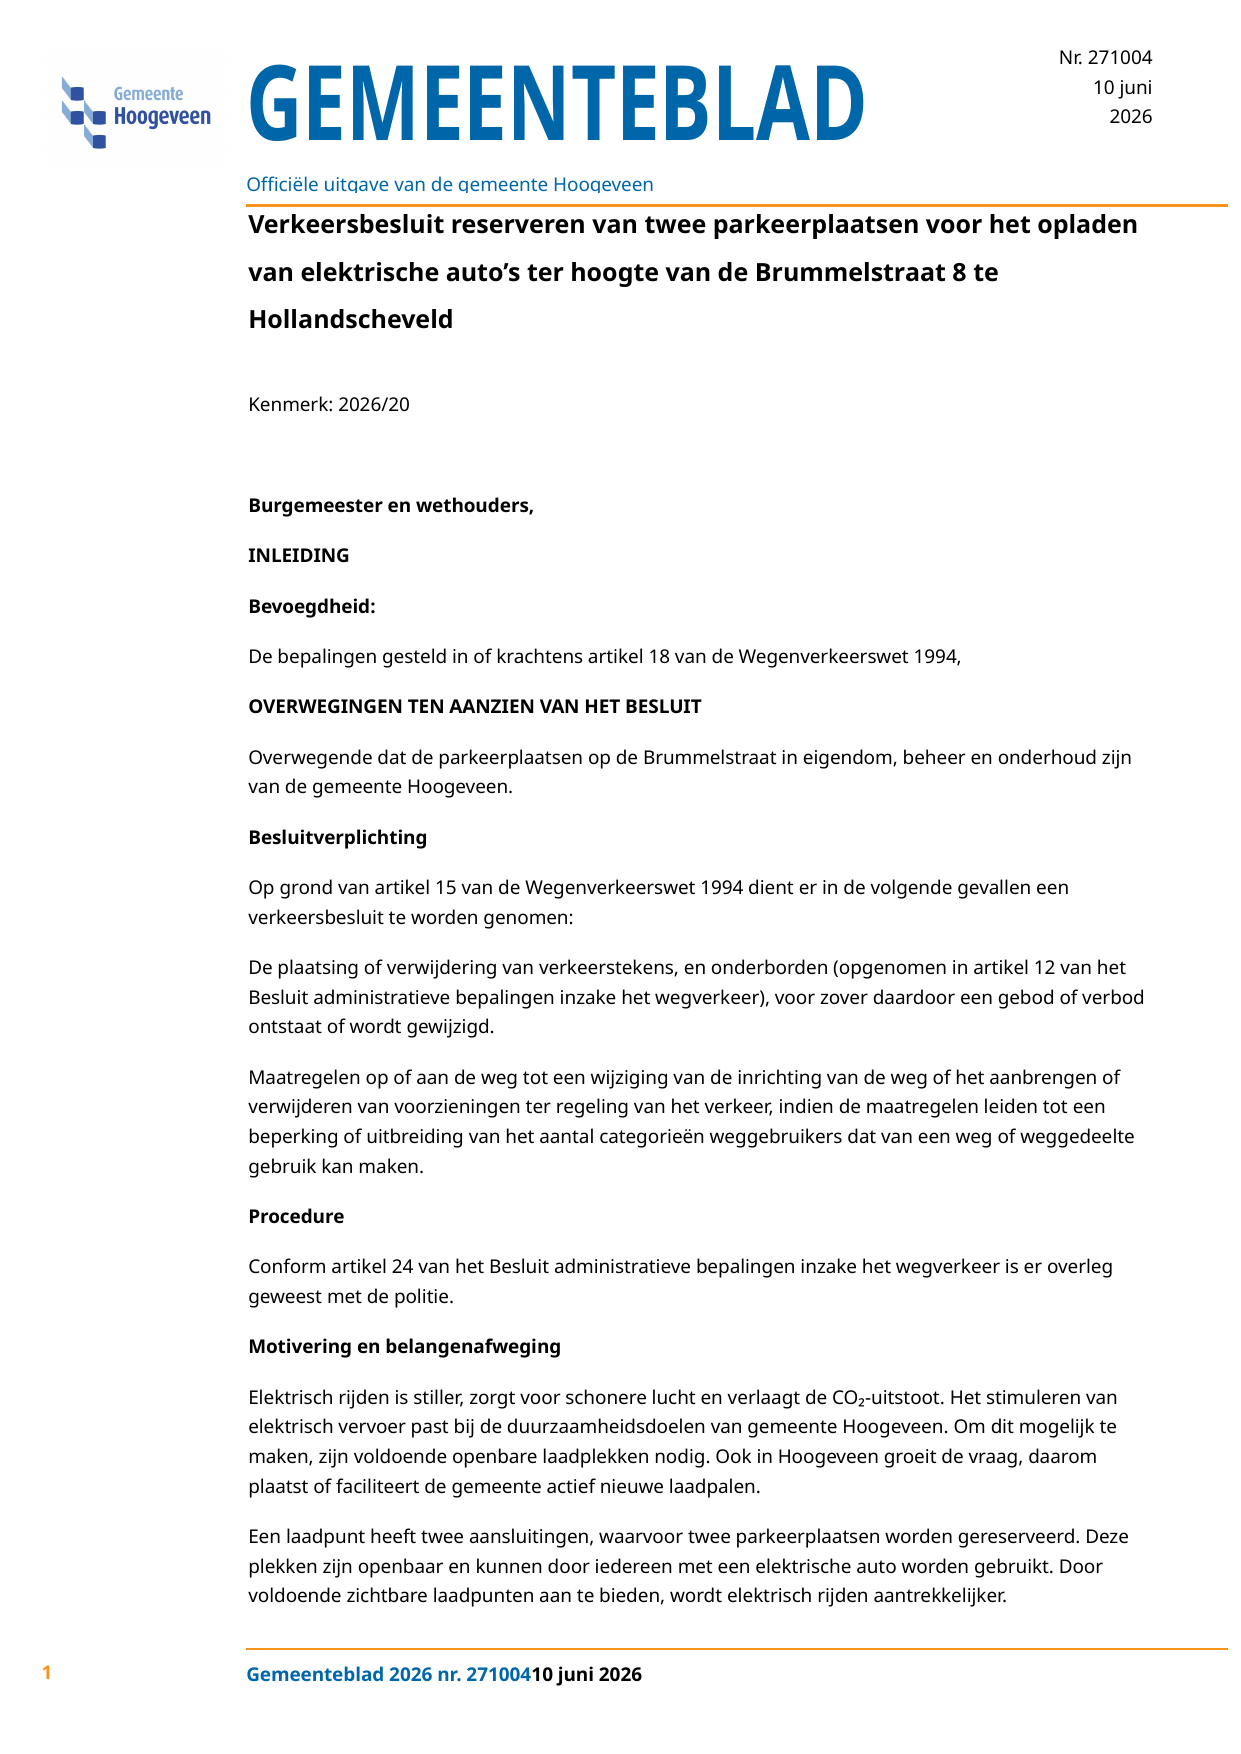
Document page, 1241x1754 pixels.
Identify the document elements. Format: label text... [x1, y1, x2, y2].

text Elektrisch rijden is stiller, zorgt voor schonere lucht en verlaagt de CO₂-uitstoot. Het stimuleren van elektrisch vervoer past bij de duurzaamheidsdoelen van gemeente Hoogeveen. Om dit mogelijk te maken, zijn voldoende openbare laadplekken nodig. Ook in Hoogeveen groeit de vraag, daarom plaatst of faciliteert de gemeente actief nieuwe laadpalen. [248, 1384, 1152, 1499]
text Burgemeester en wethouders, [248, 492, 1152, 518]
text INLEIDING [248, 542, 1152, 568]
text Op grond van artikel 15 van de Wegenverkeerswet 1994 dient er in de volgende gevallen een verkeersbesluit te worden genomen: [248, 874, 1152, 930]
text De bepalingen gesteld in of krachtens artikel 18 van de Wegenverkeerswet 1994, [248, 643, 1152, 669]
text Maatregelen op of aan de weg tot een wijziging van de inrichting van de weg of het aanbrengen of verwijderen van voorzieningen ter regeling van het verkeer, indien de maatregelen leiden tot een beperking of uitbreiding van het aantal categorieën weggebruikers dat van een weg of weggedeelte gebruik kan maken. [248, 1064, 1152, 1179]
text Een laadpunt heeft twee aansluitingen, waarvoor twee parkeerplaatsen worden gereserveerd. Deze plekken zijn openbaar en kunnen door iedereen met een elektrische auto worden gebruikt. Door voldoende zichtbare laadpunten aan te bieden, wordt elektrisch rijden aantrekkelijker. [248, 1523, 1152, 1608]
text Motivering en belangenafweging [248, 1334, 1152, 1359]
text Kenmerk: 2026/20 [248, 391, 1152, 417]
text Procedure [248, 1203, 1152, 1229]
text Overwegende dat de parkeerplaatsen op de Brummelstraat in eigendom, beheer en onderhoud zijn van de gemeente Hoogeveen. [248, 744, 1152, 799]
text De plaatsing of verwijdering van verkeerstekens, en onderborden (opgenomen in artikel 12 van het Besluit administratieve bepalingen inzake het wegverkeer), voor zover daardoor een gebod of verbod ontstaat of wordt gewijzigd. [248, 954, 1152, 1039]
text Besluitverplichting [248, 824, 1152, 850]
text Bevoegdheid: [248, 593, 1152, 619]
text OVERWEGINGEN TEN AANZIEN VAN HET BESLUIT [248, 694, 1152, 719]
text Verkeersbesluit reserveren van twee parkeerplaatsen voor het opladen van elektrische auto’s ter hoogte van de Brummelstraat 8 te Hollandscheveld [248, 207, 1152, 336]
picture [41, 47, 231, 172]
text Conform artikel 24 van het Besluit administratieve bepalingen inzake het wegverkeer is er overleg geweest met de politie. [248, 1254, 1152, 1309]
